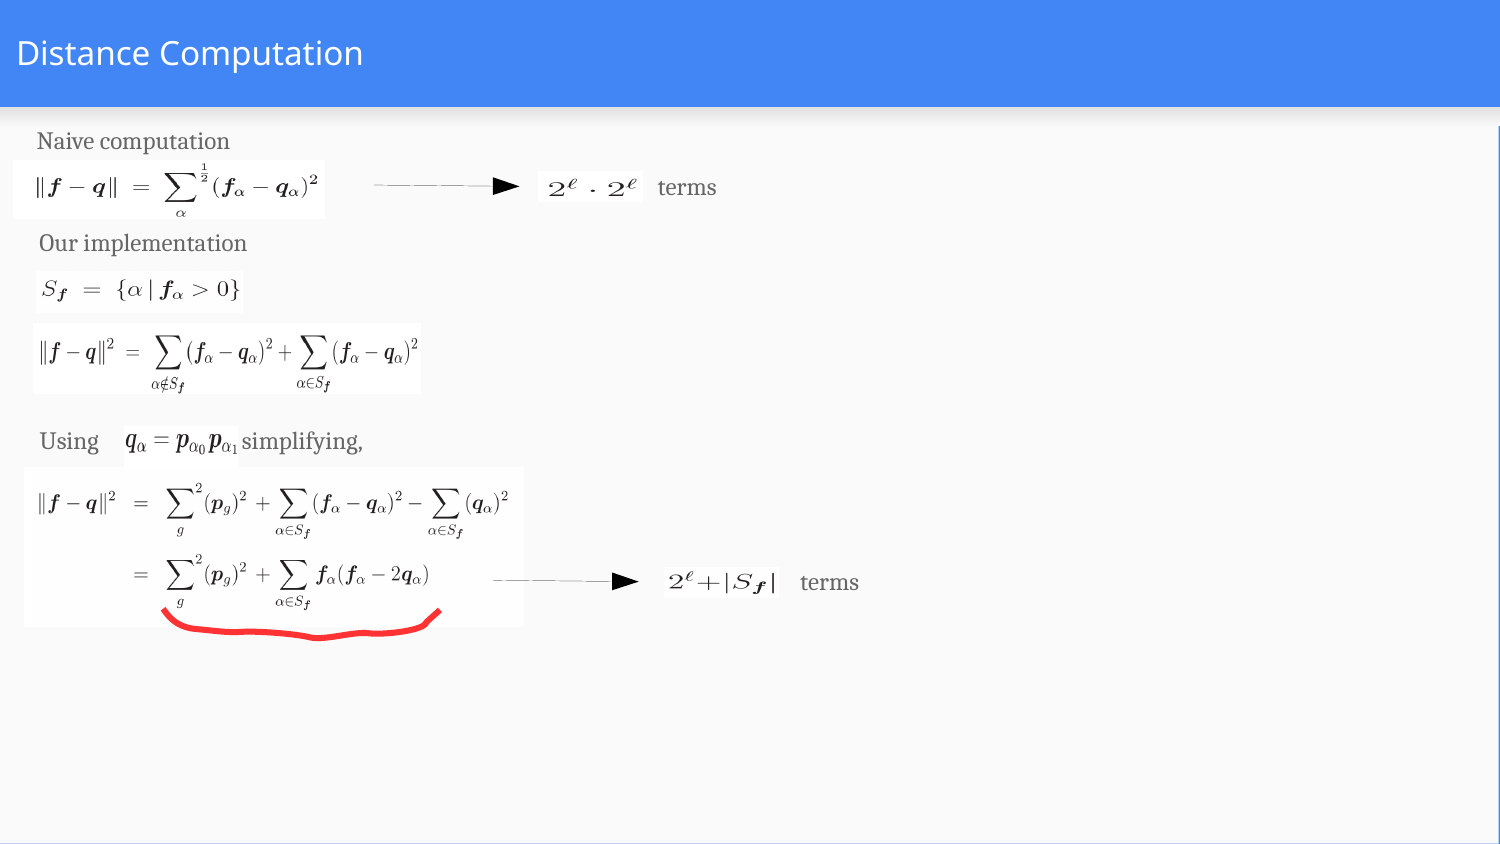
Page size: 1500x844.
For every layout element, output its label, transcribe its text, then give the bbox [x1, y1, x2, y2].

picture [36, 271, 243, 313]
picture [13, 160, 325, 219]
text_box Naive computation [21, 119, 289, 171]
picture [538, 171, 642, 202]
text_box Using and simplifying, [24, 408, 479, 467]
picture [33, 323, 421, 394]
picture [664, 567, 779, 598]
text_box terms [785, 560, 888, 605]
title Distance Computation [16, 2, 1464, 102]
picture [24, 426, 524, 627]
text_box terms [642, 165, 745, 210]
text_box Our implementation [24, 221, 306, 267]
